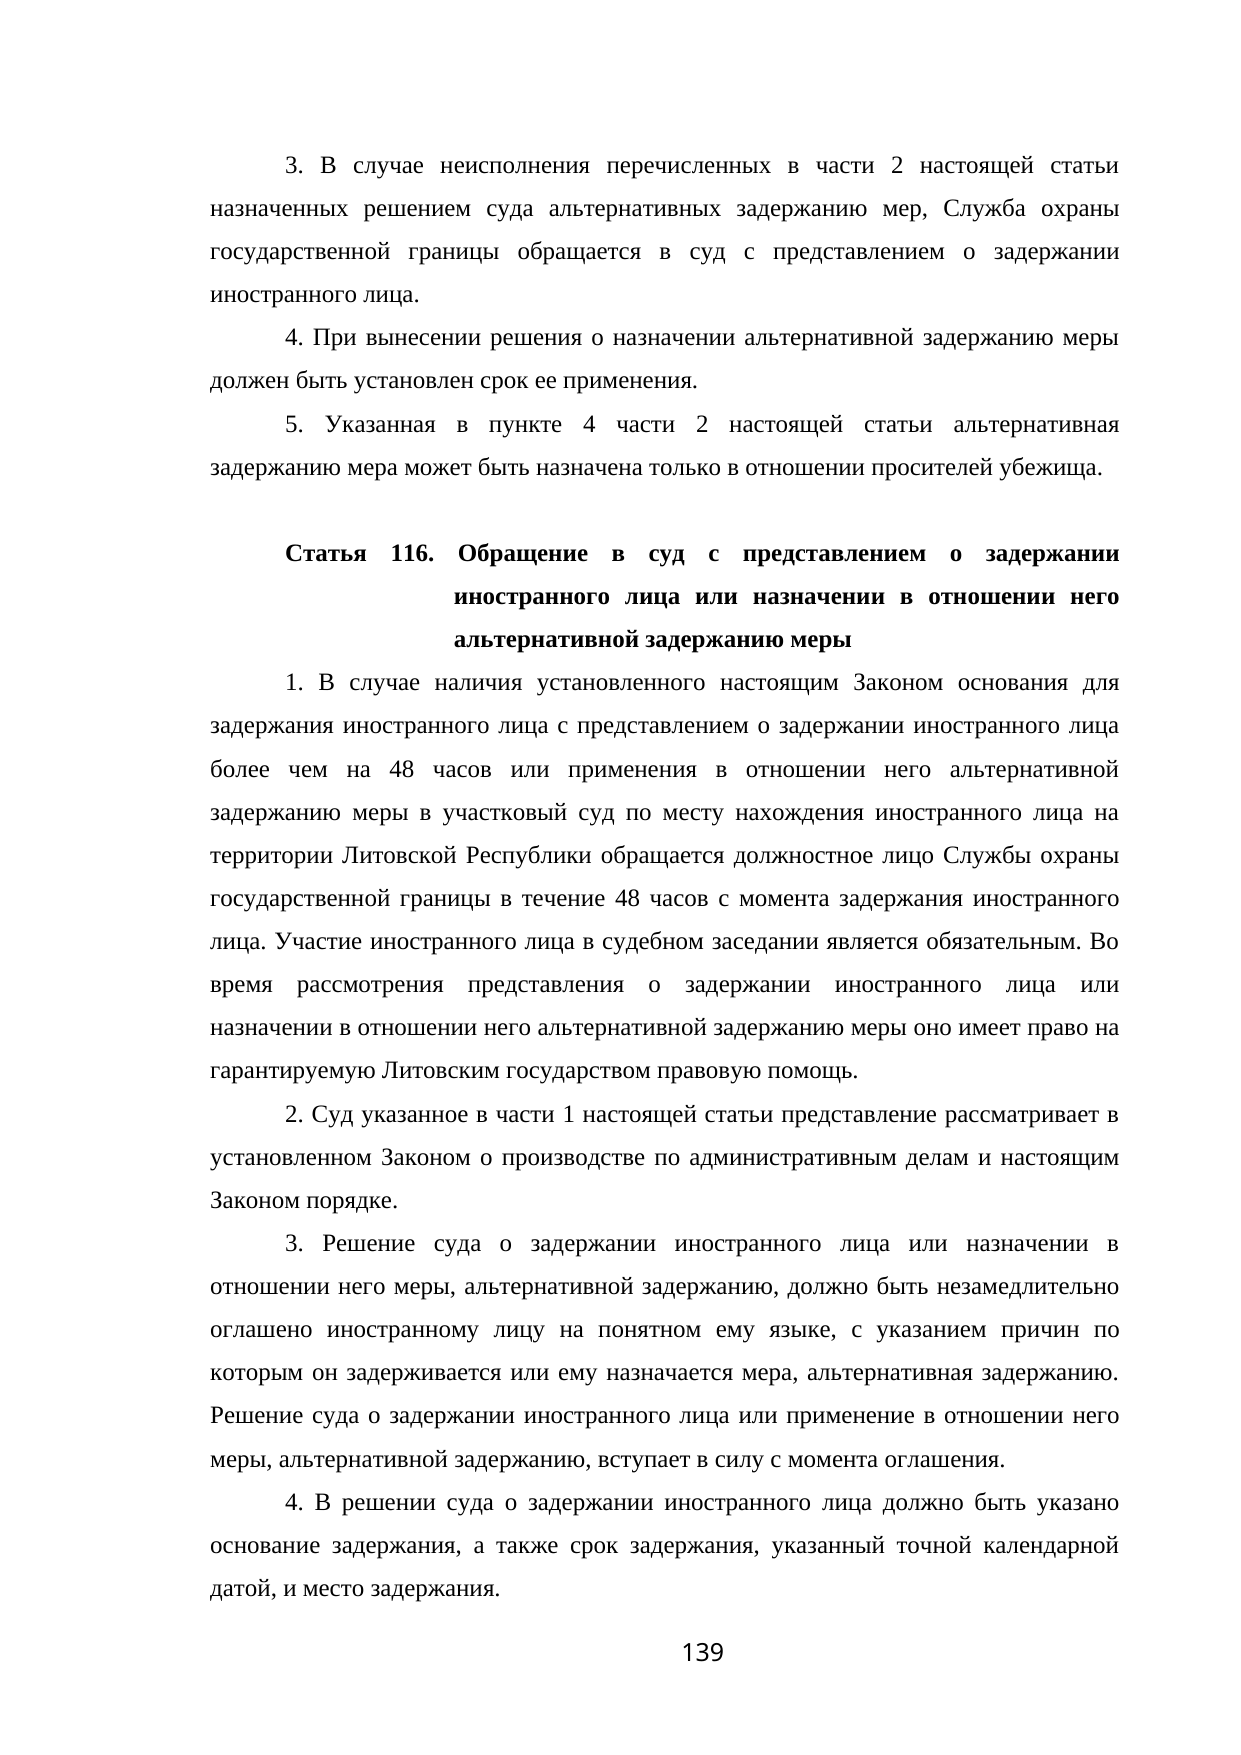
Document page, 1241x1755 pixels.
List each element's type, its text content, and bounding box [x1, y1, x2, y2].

text 4. В решении суда о задержании иностранного лица должно быть указано основание задержания, а также срок задержания, указанный точной календарной датой, и место задержания. [210, 1487, 1120, 1602]
text 1. В случае наличия установленного настоящим Законом основания для задержания иностранного лица с представлением о задержании иностранного лица более чем на 48 часов или применения в отношении него альтернативной задержанию меры в участковый суд по месту нахождения иностранного лица на территории Литовской Республики обращается должностное лицо Службы охраны государственной границы в течение 48 часов с момента задержания иностранного лица. Участие иностранного лица в судебном заседании является обязательным. Во время рассмотрения представления о задержании иностранного лица или назначении в отношении него альтернативной задержанию меры оно имеет право на гарантируемую Литовским государством правовую помощь. [210, 667, 1120, 1084]
text 2. Суд указанное в части 1 настоящей статьи представление рассматривает в установленном Законом о производстве по административным делам и настоящим Законом порядке. [210, 1099, 1120, 1214]
text 3. В случае неисполнения перечисленных в части 2 настоящей статьи назначенных решением суда альтернативных задержанию мер, Служба охраны государственной границы обращается в суд с представлением о задержании иностранного лица. [210, 150, 1120, 308]
text 5. Указанная в пункте 4 части 2 настоящей статьи альтернативная задержанию мера может быть назначена только в отношении просителей убежища. [210, 409, 1120, 481]
text 4. При вынесении решения о назначении альтернативной задержанию меры должен быть установлен срок ее применения. [210, 322, 1120, 394]
text 3. Решение суда о задержании иностранного лица или назначении в отношении него меры, альтернативной задержанию, должно быть незамедлительно оглашено иностранному лицу на понятном ему языке, с указанием причин по которым он задерживается или ему назначается мера, альтернативная задержанию. Решение суда о задержании иностранного лица или применение в отношении него меры, альтернативной задержанию, вступает в силу с момента оглашения. [210, 1228, 1120, 1472]
text Статья 116. Обращение в суд с представлением о задержании иностранного лица или назначении в отношении него альтернативной задержанию меры [285, 538, 1120, 653]
